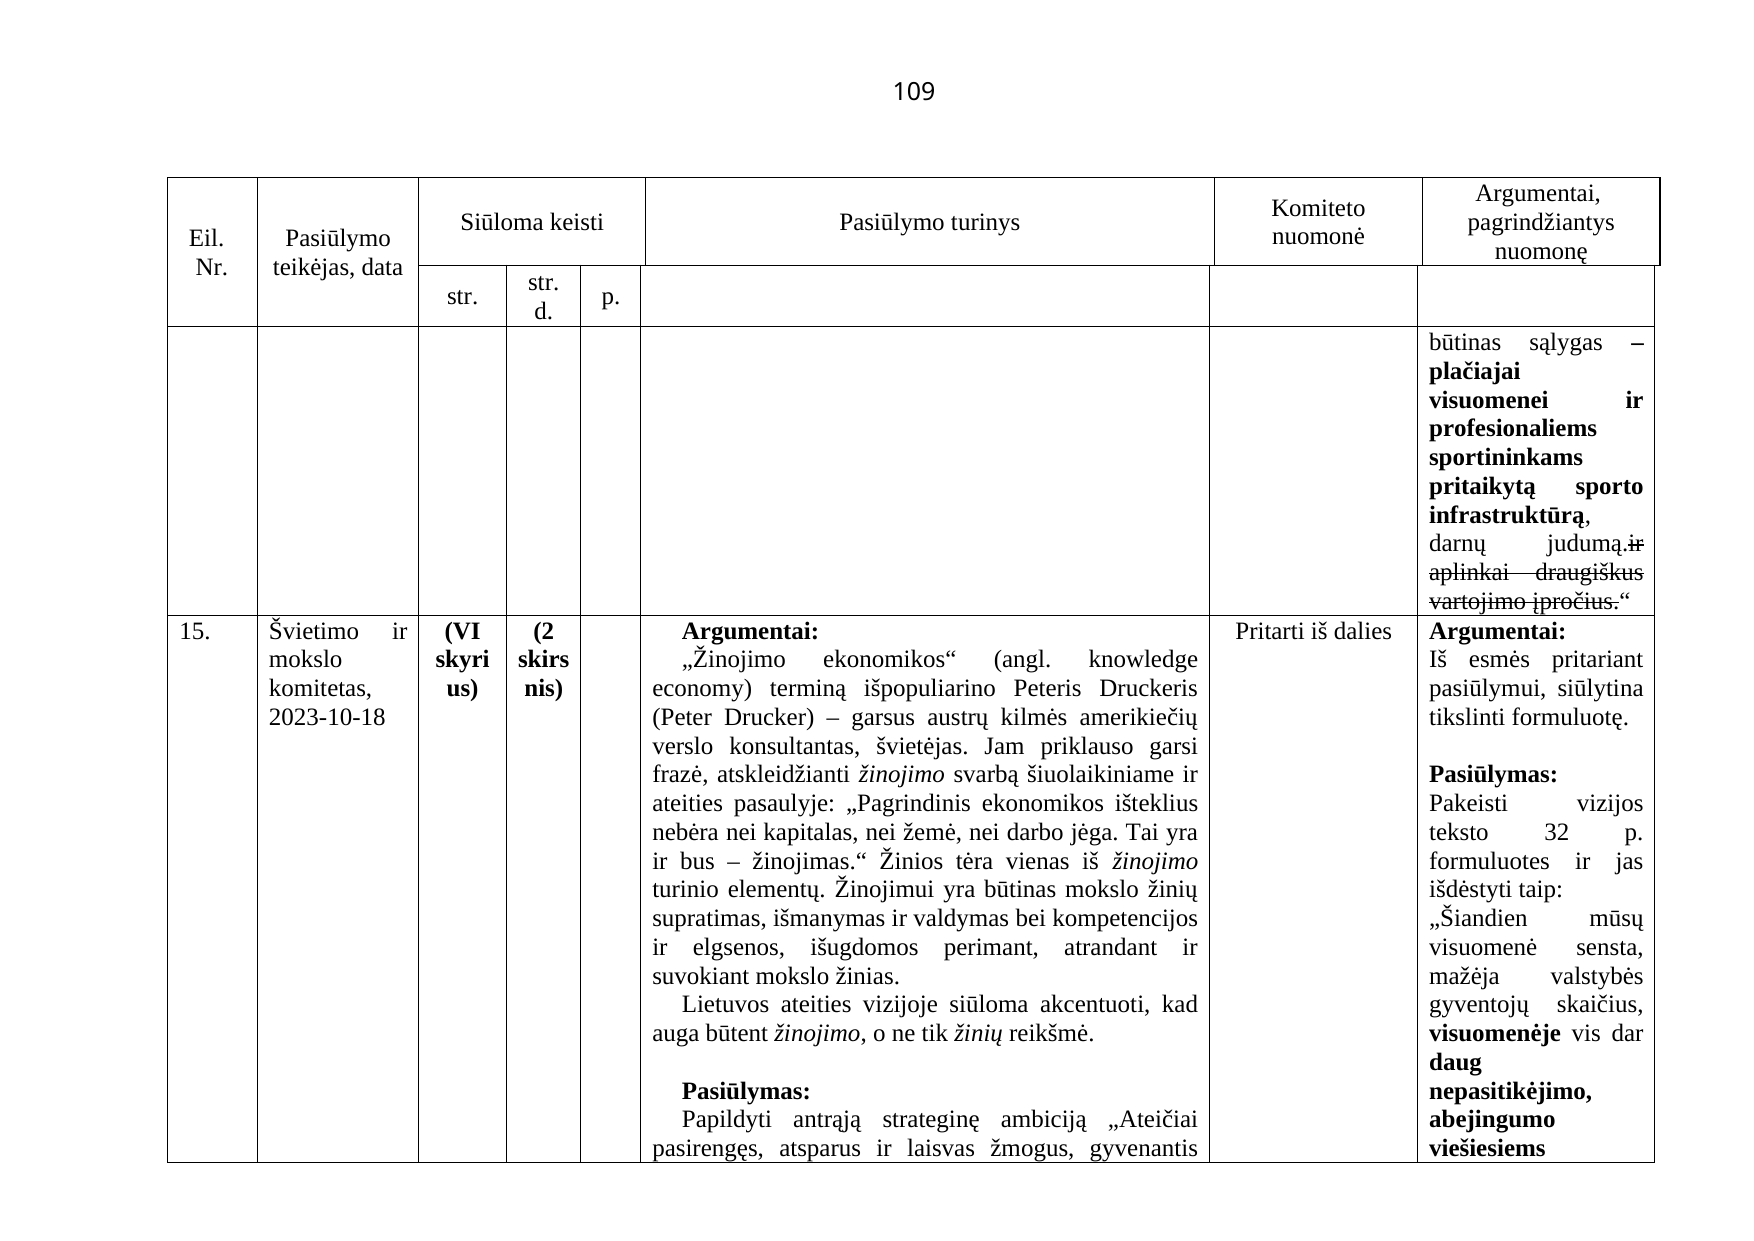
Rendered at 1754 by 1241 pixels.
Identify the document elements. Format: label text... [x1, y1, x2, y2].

table_header Pasiūlymo turinys [646, 178, 1214, 264]
table_cell [419, 327, 506, 615]
table_cell str. [419, 266, 506, 326]
table_cell [581, 616, 640, 1162]
table_header Pasiūlymo teikėjas, data [258, 178, 418, 326]
table_cell Argumentai: Iš esmės pritariant pasiūlymui, siūlytina tikslinti formuluotę. Pasiūlymas: Pakeisti vizijos teksto 32 p. formuluotes ir jas išdėstyti taip: „Šiandien mūsų visuomenė sensta, mažėja valstybės gyventojų skaičius, visuomenėje vis dar daug nepasitikėjimo, abejingumo viešiesiems [1418, 616, 1654, 1162]
table_cell [1655, 326, 1660, 615]
table_cell [1655, 615, 1660, 1162]
table_cell [641, 327, 1209, 615]
table_cell būtinas sąlygas – plačiajai visuomenei ir profesionaliems sportininkams pritaikytą sporto infrastruktūrą, darnų judumą.ir aplinkai draugiškus vartojimo įpročius.“ [1418, 327, 1654, 615]
table_cell p. [581, 266, 640, 326]
table_cell Pritarti iš dalies [1210, 616, 1417, 1162]
table_cell str. d. [507, 266, 580, 326]
table_cell [1655, 266, 1660, 326]
table_cell [168, 327, 257, 615]
table_cell [1210, 266, 1417, 326]
table_header Argumentai, pagrindžiantys nuomonę [1423, 178, 1659, 264]
table_header Komiteto nuomonė [1215, 178, 1422, 264]
table_cell [581, 327, 640, 615]
table_header Eil. Nr. [168, 178, 257, 326]
table_cell [1210, 327, 1417, 615]
table_cell 15. [168, 616, 257, 1162]
table_cell [507, 327, 580, 615]
table_cell (2 skirsnis) [507, 616, 580, 1162]
table_cell [258, 327, 418, 615]
table_cell Švietimo ir mokslo komitetas, 2023-10-18 [258, 616, 418, 1162]
table_cell (VI skyrius) [419, 616, 506, 1162]
table_header Siūloma keisti [419, 178, 645, 264]
table_cell [1418, 266, 1654, 326]
table_cell [641, 266, 1209, 326]
table_cell Argumentai: „Žinojimo ekonomikos“ (angl. knowledge economy) terminą išpopuliarino Peteris Druckeris (Peter Drucker) – garsus austrų kilmės amerikiečių verslo konsultantas, švietėjas. Jam priklauso garsi frazė, atskleidžianti žinojimo svarbą šiuolaikiniame ir ateities pasaulyje: „Pagrindinis ekonomikos išteklius nebėra nei kapitalas, nei žemė, nei darbo jėga. Tai yra ir bus – žinojimas.“ Žinios tėra vienas iš žinojimo turinio elementų. Žinojimui yra būtinas mokslo žinių supratimas, išmanymas ir valdymas bei kompetencijos ir elgsenos, išugdomos perimant, atrandant ir suvokiant mokslo žinias. Lietuvos ateities vizijoje siūloma akcentuoti, kad auga būtent žinojimo, o ne tik žinių reikšmė. Pasiūlymas: Papildyti antrąją strateginę ambiciją „Ateičiai pasirengęs, atsparus ir laisvas žmogus, gyvenantis [641, 616, 1209, 1162]
